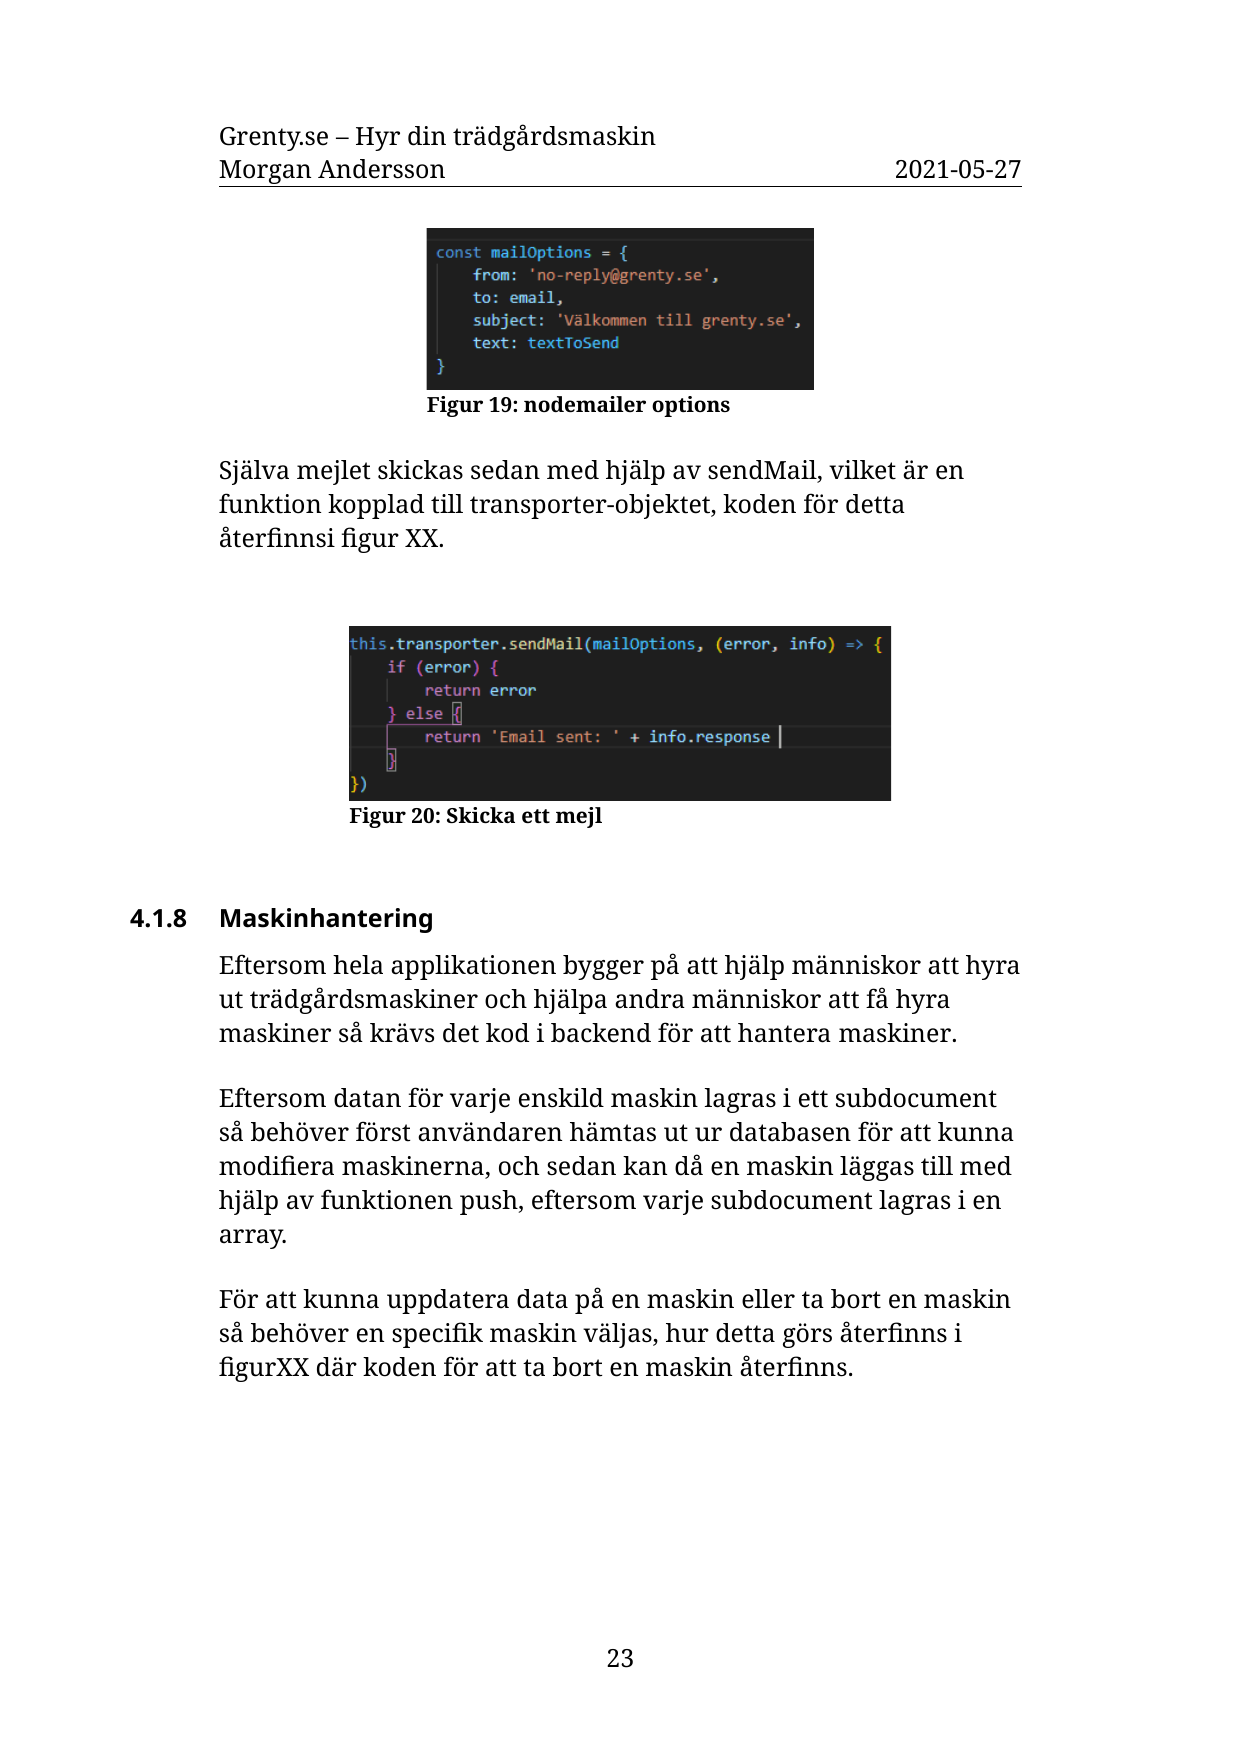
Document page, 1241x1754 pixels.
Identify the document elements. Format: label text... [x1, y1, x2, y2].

text Eftersom datan för varje enskild maskin lagras i ett subdocument så behöver först användaren hämtas ut ur databasen för att kunna modifiera maskinerna, och sedan kan då en maskin läggas till med hjälp av funktionen push, eftersom varje subdocument lagras i en array. [218, 1080, 1022, 1251]
picture [349, 626, 892, 801]
subtitle Maskinhantering [130, 900, 1022, 934]
text Figur 19: nodemailer options [427, 390, 814, 418]
text Eftersom hela applikationen bygger på att hjälp människor att hyra ut trädgårdsmaskiner och hjälpa andra människor att få hyra maskiner så krävs det kod i backend för att hantera maskiner. [218, 947, 1022, 1050]
text Själva mejlet skickas sedan med hjälp av sendMail, vilket är en funktion kopplad till transporter-objektet, koden för detta återfinnsi figur XX. [218, 216, 1022, 589]
text För att kunna uppdatera data på en maskin eller ta bort en maskin så behöver en specifik maskin väljas, hur detta görs återfinns i figurXX där koden för att ta bort en maskin återfinns. [218, 1281, 1022, 1384]
picture [426, 228, 814, 390]
text Figur 20: Skicka ett mejl [349, 801, 891, 829]
